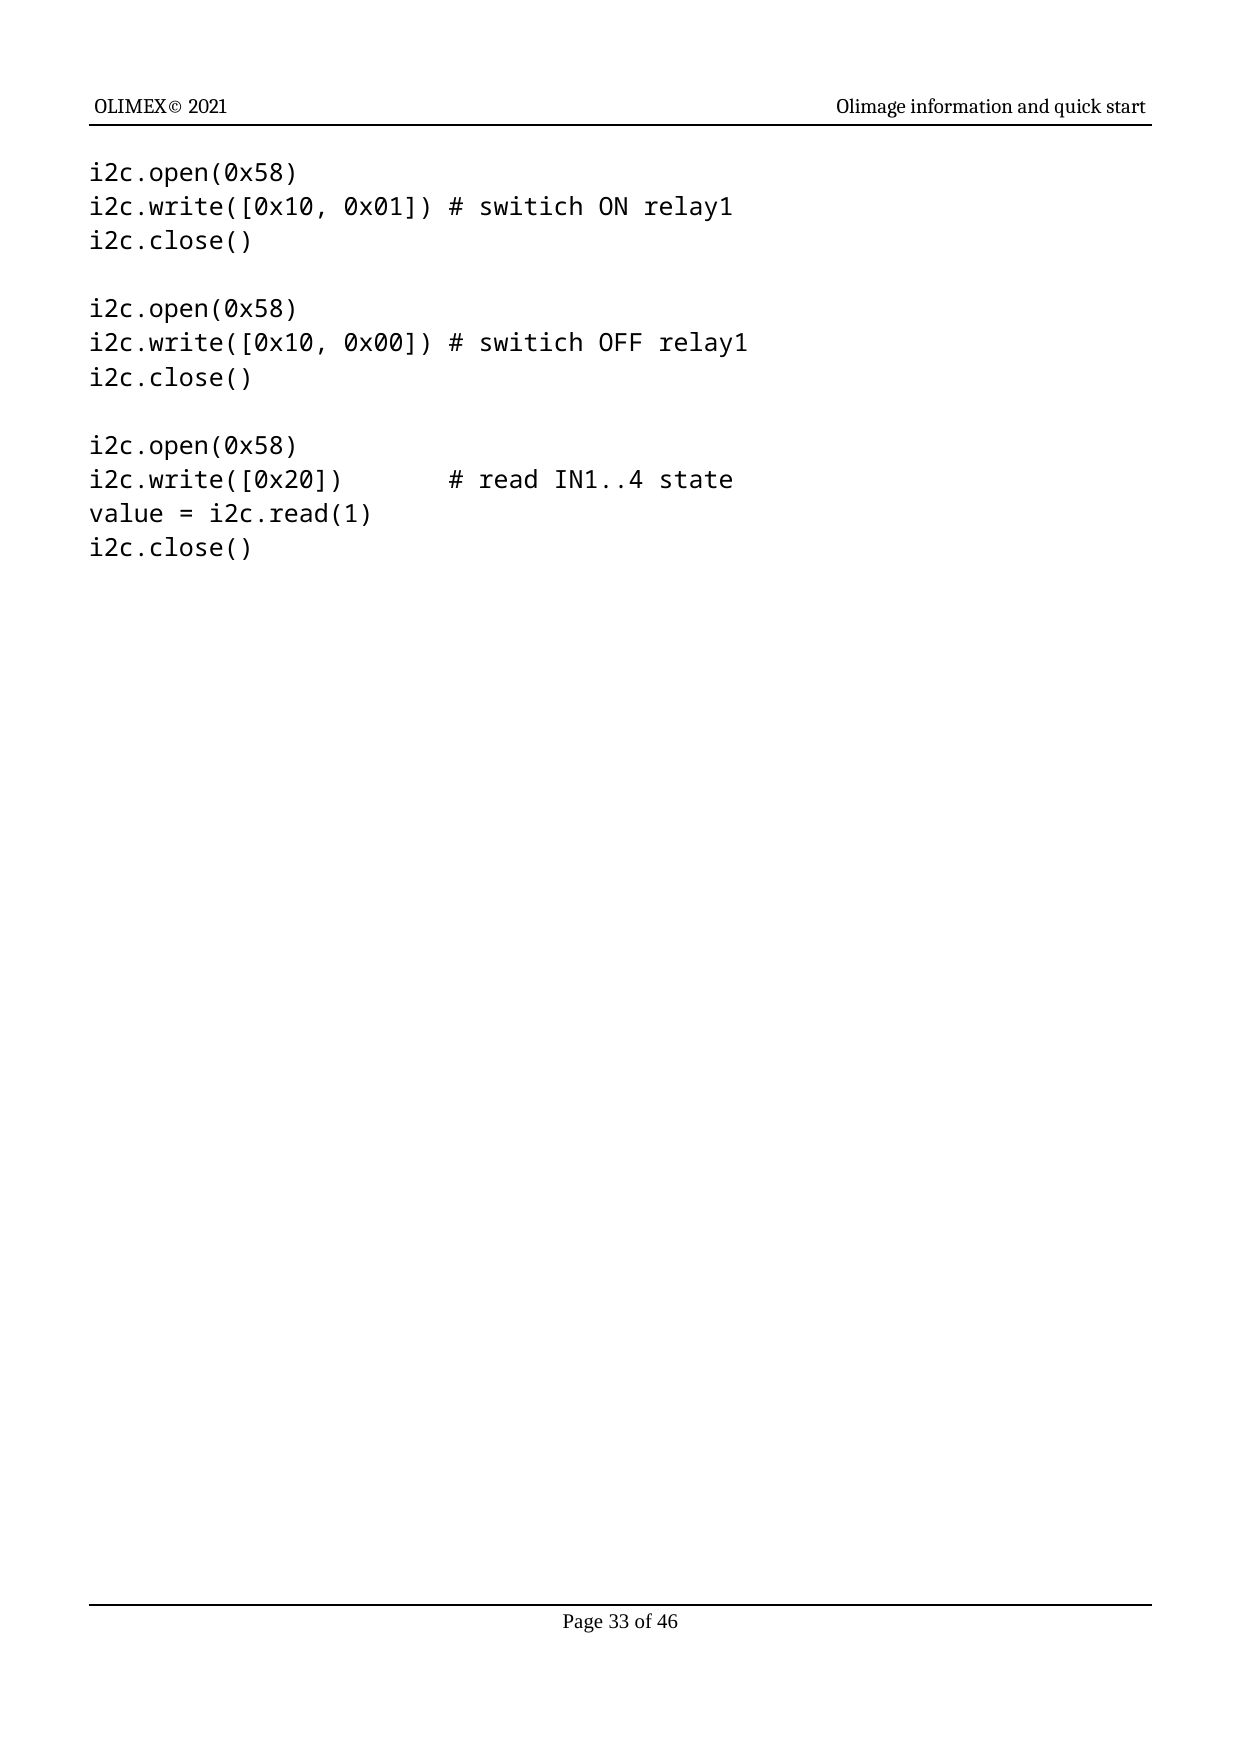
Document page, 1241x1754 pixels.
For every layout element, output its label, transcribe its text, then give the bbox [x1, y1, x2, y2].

text i2c.write([0x10, 0x01]) # switich ON relay1 [88, 189, 1152, 223]
text i2c.write([0x20]) # read IN1..4 state [88, 461, 1152, 495]
text i2c.close() [88, 223, 1152, 257]
text i2c.close() [88, 529, 1152, 563]
text value = i2c.read(1) [88, 495, 1152, 529]
text i2c.open(0x58) [88, 291, 1152, 325]
text i2c.write([0x10, 0x00]) # switich OFF relay1 [88, 325, 1152, 359]
text i2c.open(0x58) [88, 427, 1152, 461]
text i2c.close() [88, 359, 1152, 393]
text i2c.open(0x58) [88, 155, 1152, 189]
